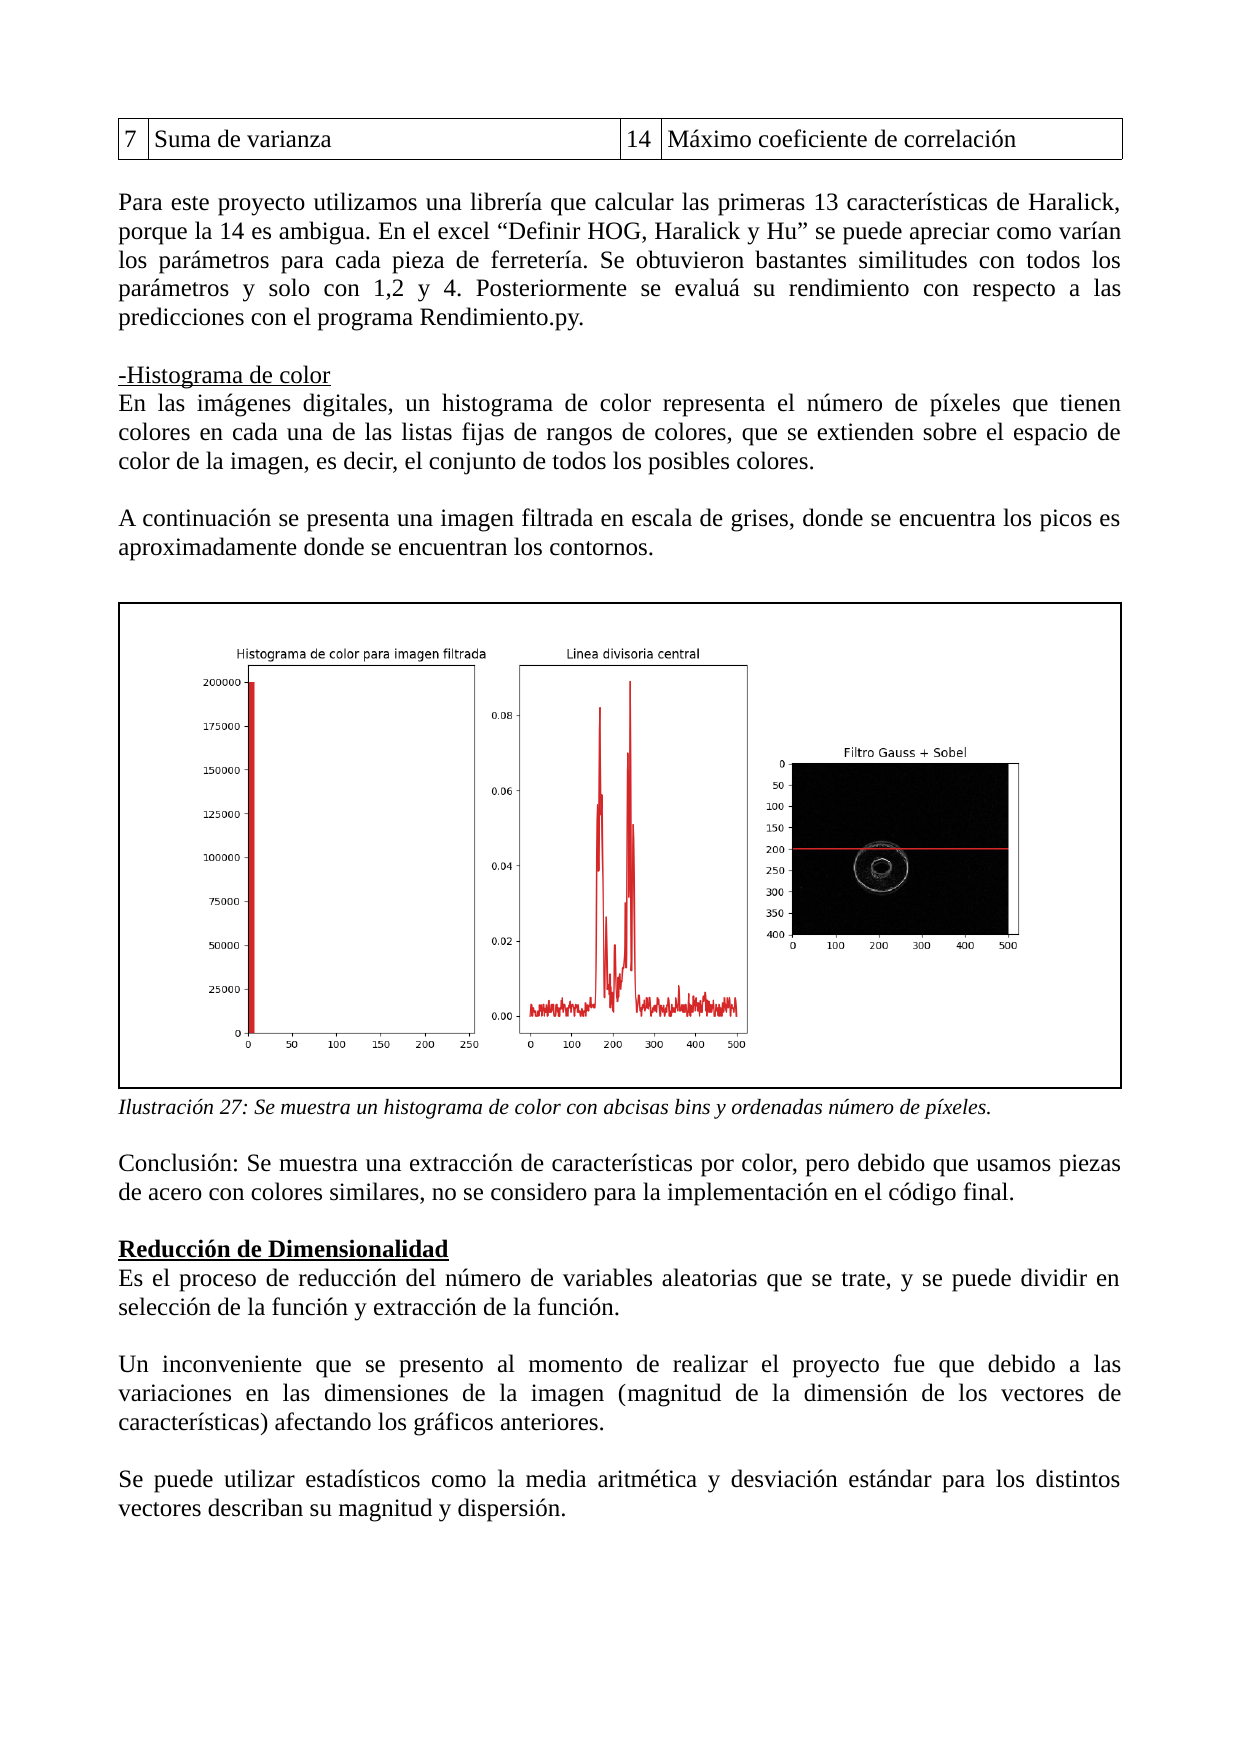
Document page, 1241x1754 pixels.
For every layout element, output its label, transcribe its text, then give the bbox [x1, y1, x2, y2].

picture [123, 607, 1118, 1085]
text Es el proceso de reducción del número de variables aleatorias que se trate, y se puede dividir en selección de la función y extracción de la función. [118, 1263, 1122, 1321]
text En las imágenes digitales, un histograma de color representa el número de píxeles que tienen colores en cada una de las listas fijas de rangos de colores, que se extienden sobre el espacio de color de la imagen, es decir, el conjunto de todos los posibles colores. [118, 388, 1122, 475]
text [120, 604, 1120, 1087]
table_cell Máximo coeficiente de correlación [662, 119, 1122, 158]
text Ilustración 27: Se muestra un histograma de color con abcisas bins y ordenadas número de píxeles. [118, 1089, 1122, 1119]
text Se puede utilizar estadísticos como la media aritmética y desviación estándar para los distintos vectores describan su magnitud y dispersión. [118, 1464, 1122, 1522]
table_cell 14 [621, 119, 661, 158]
text Conclusión: Se muestra una extracción de características por color, pero debido que usamos piezas de acero con colores similares, no se considero para la implementación en el código final. [118, 1148, 1122, 1206]
table_cell Suma de varianza [149, 119, 620, 158]
text Para este proyecto utilizamos una librería que calcular las primeras 13 características de Haralick, porque la 14 es ambigua. En el excel “Definir HOG, Haralick y Hu” se puede apreciar como varían los parámetros para cada pieza de ferretería. Se obtuvieron bastantes similitudes con todos los parámetros y solo con 1,2 y 4. Posteriormente se evaluá su rendimiento con respecto a las predicciones con el programa Rendimiento.py. [118, 187, 1122, 331]
text -Histograma de color [118, 360, 1122, 388]
text Un inconveniente que se presento al momento de realizar el proyecto fue que debido a las variaciones en las dimensiones de la imagen (magnitud de la dimensión de los vectores de características) afectando los gráficos anteriores. [118, 1349, 1122, 1436]
table_cell 7 [119, 119, 148, 158]
text Reducción de Dimensionalidad [118, 1234, 1122, 1263]
text A continuación se presenta una imagen filtrada en escala de grises, donde se encuentra los picos es aproximadamente donde se encuentran los contornos. [118, 503, 1122, 561]
